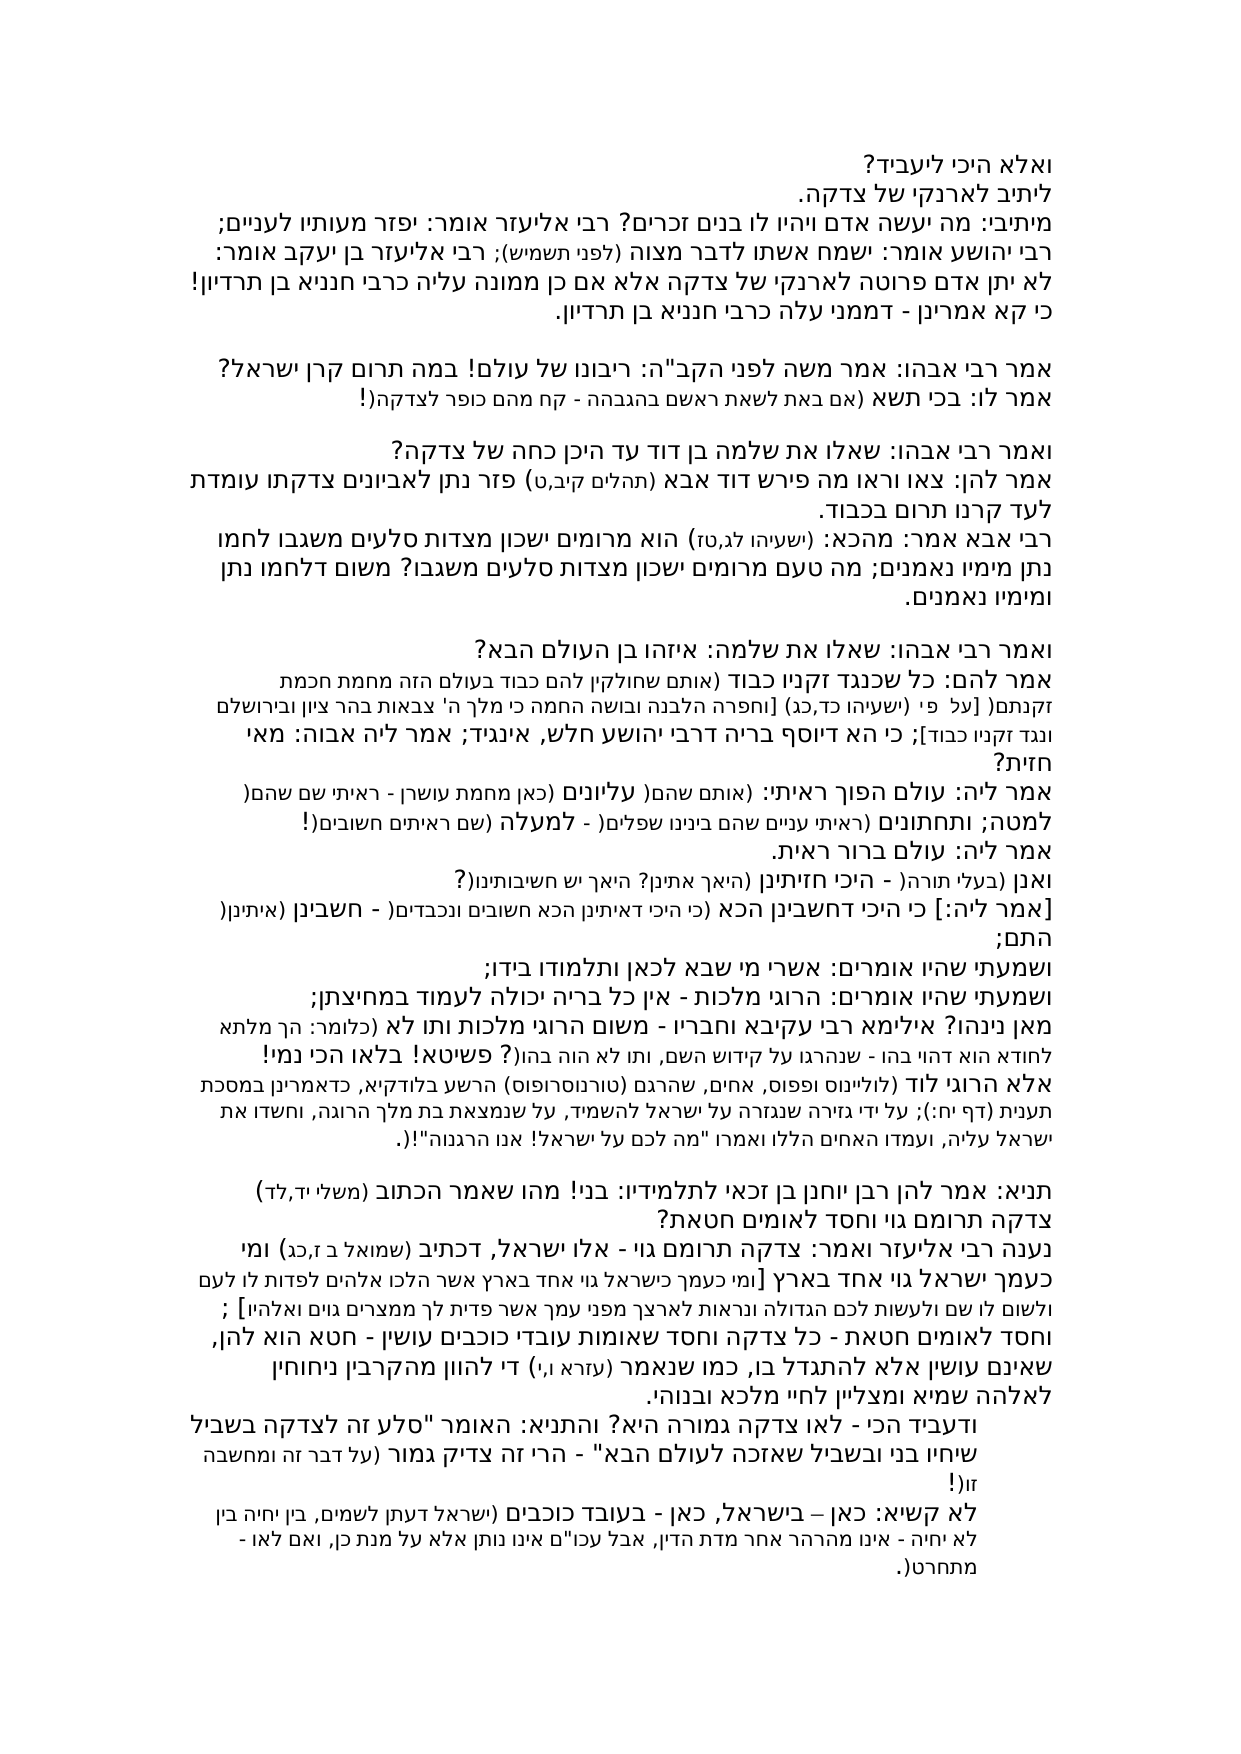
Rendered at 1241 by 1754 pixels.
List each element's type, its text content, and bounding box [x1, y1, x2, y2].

text ואלא היכי ליעביד? [187, 150, 1053, 179]
text מיתיבי: מה יעשה אדם ויהיו לו בנים זכרים? רבי אליעזר אומר: יפזר מעותיו לעניים; רבי יהושע אומר: ישמח אשתו לדבר מצוה (לפני תשמיש); רבי אליעזר בן יעקב אומר: לא יתן אדם פרוטה לארנקי של צדקה אלא אם כן ממונה עליה כרבי חנניא בן תרדיון! [187, 208, 1053, 296]
text כי קא אמרינן - דממני עלה כרבי חנניא בן תרדיון. [187, 296, 1053, 325]
text תניא: אמר להן רבן יוחנן בן זכאי לתלמידיו: בני! מהו שאמר הכתוב (משלי יד,לד) צדקה תרומם גוי וחסד לאומים חטאת? [187, 1176, 1053, 1235]
text נענה רבי אליעזר ואמר: צדקה תרומם גוי - אלו ישראל, דכתיב (שמואל ב ז,כג) ומי כעמך ישראל גוי אחד בארץ [ומי כעמך כישראל גוי אחד בארץ אשר הלכו אלהים לפדות לו לעם ולשום לו שם ולעשות לכם הגדולה ונראות לארצך מפני עמך אשר פדית לך ממצרים גוים ואלהיו] ; וחסד לאומים חטאת - כל צדקה וחסד שאומות עובדי כוכבים עושין - חטא הוא להן, שאינם עושין אלא להתגדל בו, כמו שנאמר (עזרא ו,י) די להוון מהקרבין ניחוחין לאלהה שמיא ומצליין לחיי מלכא ובנוהי. [187, 1235, 1053, 1410]
text אמר להם: כל שכנגד זקניו כבוד (אותם שחולקין להם כבוד בעולם הזה מחמת חכמת זקנתם( [על פי (ישעיהו כד,כג) [וחפרה הלבנה ובושה החמה כי מלך ה' צבאות בהר ציון ובירושלם ונגד זקניו כבוד]; כי הא דיוסף בריה דרבי יהושע חלש, אינגיד; אמר ליה אבוה: מאי חזית? [187, 665, 1053, 778]
text ליתיב לארנקי של צדקה. [187, 179, 1053, 208]
text רבי אבא אמר: מהכא: (ישעיהו לג,טז) הוא מרומים ישכון מצדות סלעים משגבו לחמו נתן מימיו נאמנים; מה טעם מרומים ישכון מצדות סלעים משגבו? משום דלחמו נתן ומימיו נאמנים. [187, 524, 1053, 612]
text אמר להן: צאו וראו מה פירש דוד אבא (תהלים קיב,ט) פזר נתן לאביונים צדקתו עומדת לעד קרנו תרום בכבוד. [187, 466, 1053, 524]
text אמר ליה: עולם הפוך ראיתי: (אותם שהם( עליונים (כאן מחמת עושרן - ראיתי שם שהם( למטה; ותחתונים (ראיתי עניים שהם בינינו שפלים( - למעלה (שם ראיתים חשובים(! [187, 778, 1053, 836]
text ואמר רבי אבהו: שאלו את שלמה בן דוד עד היכן כחה של צדקה? [187, 436, 1053, 466]
text מאן נינהו? אילימא רבי עקיבא וחבריו - משום הרוגי מלכות ותו לא (כלומר: הך מלתא לחודא הוא דהוי בהו - שנהרגו על קידוש השם, ותו לא הוה בהו(? פשיטא! בלאו הכי נמי! [187, 1011, 1053, 1069]
text אלא הרוגי לוד (לוליינוס ופפוס, אחים, שהרגם (טורנוסרופוס) הרשע בלודקיא, כדאמרינן במסכת תענית (דף יח:); על ידי גזירה שנגזרה על ישראל להשמיד, על שנמצאת בת מלך הרוגה, וחשדו את ישראל עליה, ועמדו האחים הללו ואמרו "מה לכם על ישראל! אנו הרגנוה"!(. [187, 1069, 1053, 1152]
text ודעביד הכי - לאו צדקה גמורה היא? והתניא: האומר "סלע זה לצדקה בשביל שיחיו בני ובשביל שאזכה לעולם הבא" - הרי זה צדיק גמור (על דבר זה ומחשבה זו(! [187, 1410, 978, 1498]
text אמר ליה: עולם ברור ראית. [187, 836, 1053, 865]
text ואמר רבי אבהו: שאלו את שלמה: איזהו בן העולם הבא? [187, 636, 1053, 665]
text לא קשיא: כאן – בישראל, כאן - בעובד כוכבים (ישראל דעתן לשמים, בין יחיה בין לא יחיה - אינו מהרהר אחר מדת הדין, אבל עכו"ם אינו נותן אלא על מנת כן, ואם לאו - מתחרט(. [187, 1498, 978, 1581]
text ואנן (בעלי תורה( - היכי חזיתינן (היאך אתינן? היאך יש חשיבותינו(? [187, 865, 1053, 894]
text [אמר ליה:] כי היכי דחשבינן הכא (כי היכי דאיתינן הכא חשובים ונכבדים( - חשבינן (איתינן( התם; [187, 894, 1053, 953]
text אמר לו: בכי תשא (אם באת לשאת ראשם בהגבהה - קח מהם כופר לצדקה(! [187, 383, 1053, 412]
text אמר רבי אבהו: אמר משה לפני הקב"ה: ריבונו של עולם! במה תרום קרן ישראל? [187, 354, 1053, 383]
text ושמעתי שהיו אומרים: אשרי מי שבא לכאן ותלמודו בידו; [187, 953, 1053, 982]
text ושמעתי שהיו אומרים: הרוגי מלכות - אין כל בריה יכולה לעמוד במחיצתן; [187, 982, 1053, 1011]
